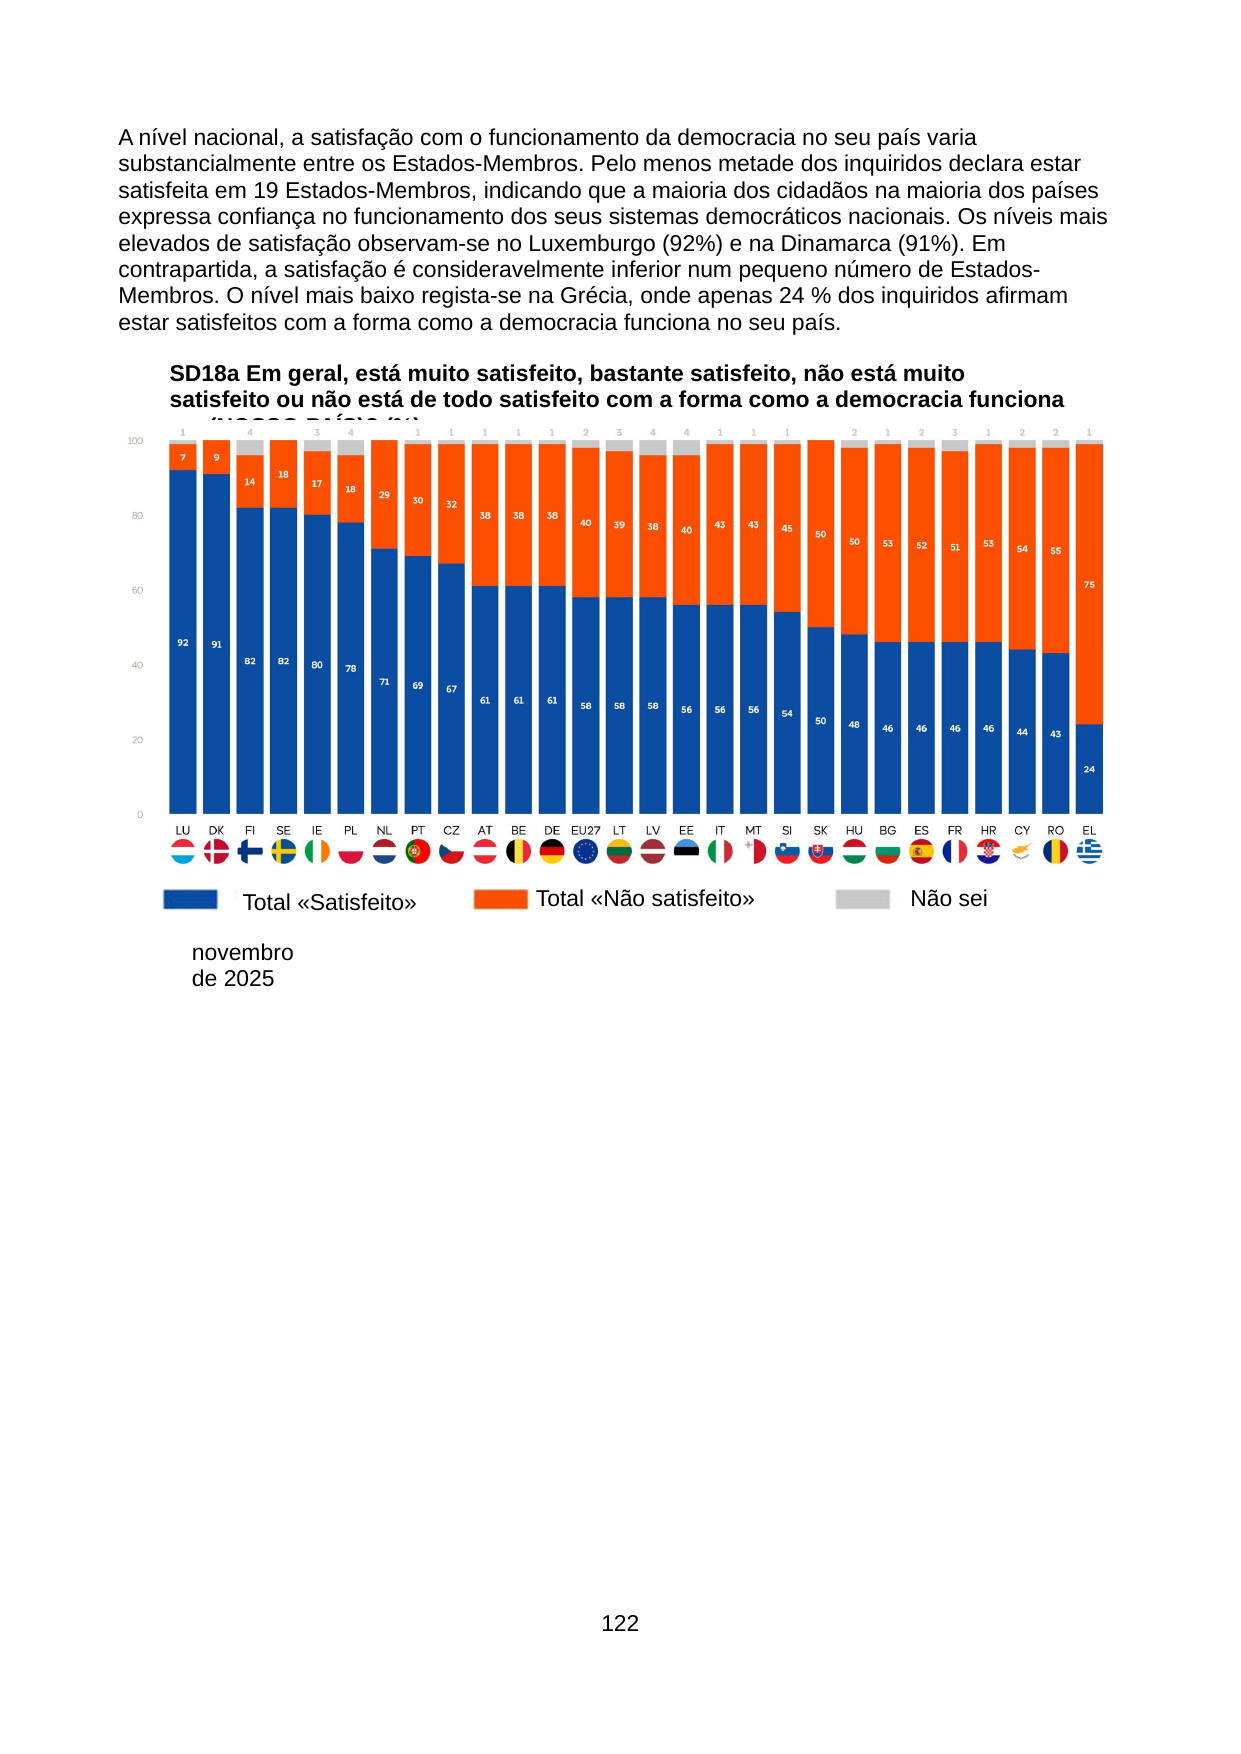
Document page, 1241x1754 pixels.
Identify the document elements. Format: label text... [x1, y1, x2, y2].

picture [153, 875, 897, 914]
picture [118, 420, 1112, 870]
text A nível nacional, a satisfação com o funcionamento da democracia no seu país varia substancialmente entre os Estados-Membros. Pelo menos metade dos inquiridos declara estar satisfeita em 19 Estados-Membros, indicando que a maioria dos cidadãos na maioria dos países expressa confiança no funcionamento dos seus sistemas democráticos nacionais. Os níveis mais elevados de satisfação observam-se no Luxemburgo (92%) e na Dinamarca (91%). Em contrapartida, a satisfação é consideravelmente inferior num pequeno número de Estados-Membros. O nível mais baixo regista-se na Grécia, onde apenas 24 % dos inquiridos afirmam estar satisfeitos com a forma como a democracia funciona no seu país. [118, 124, 1122, 335]
